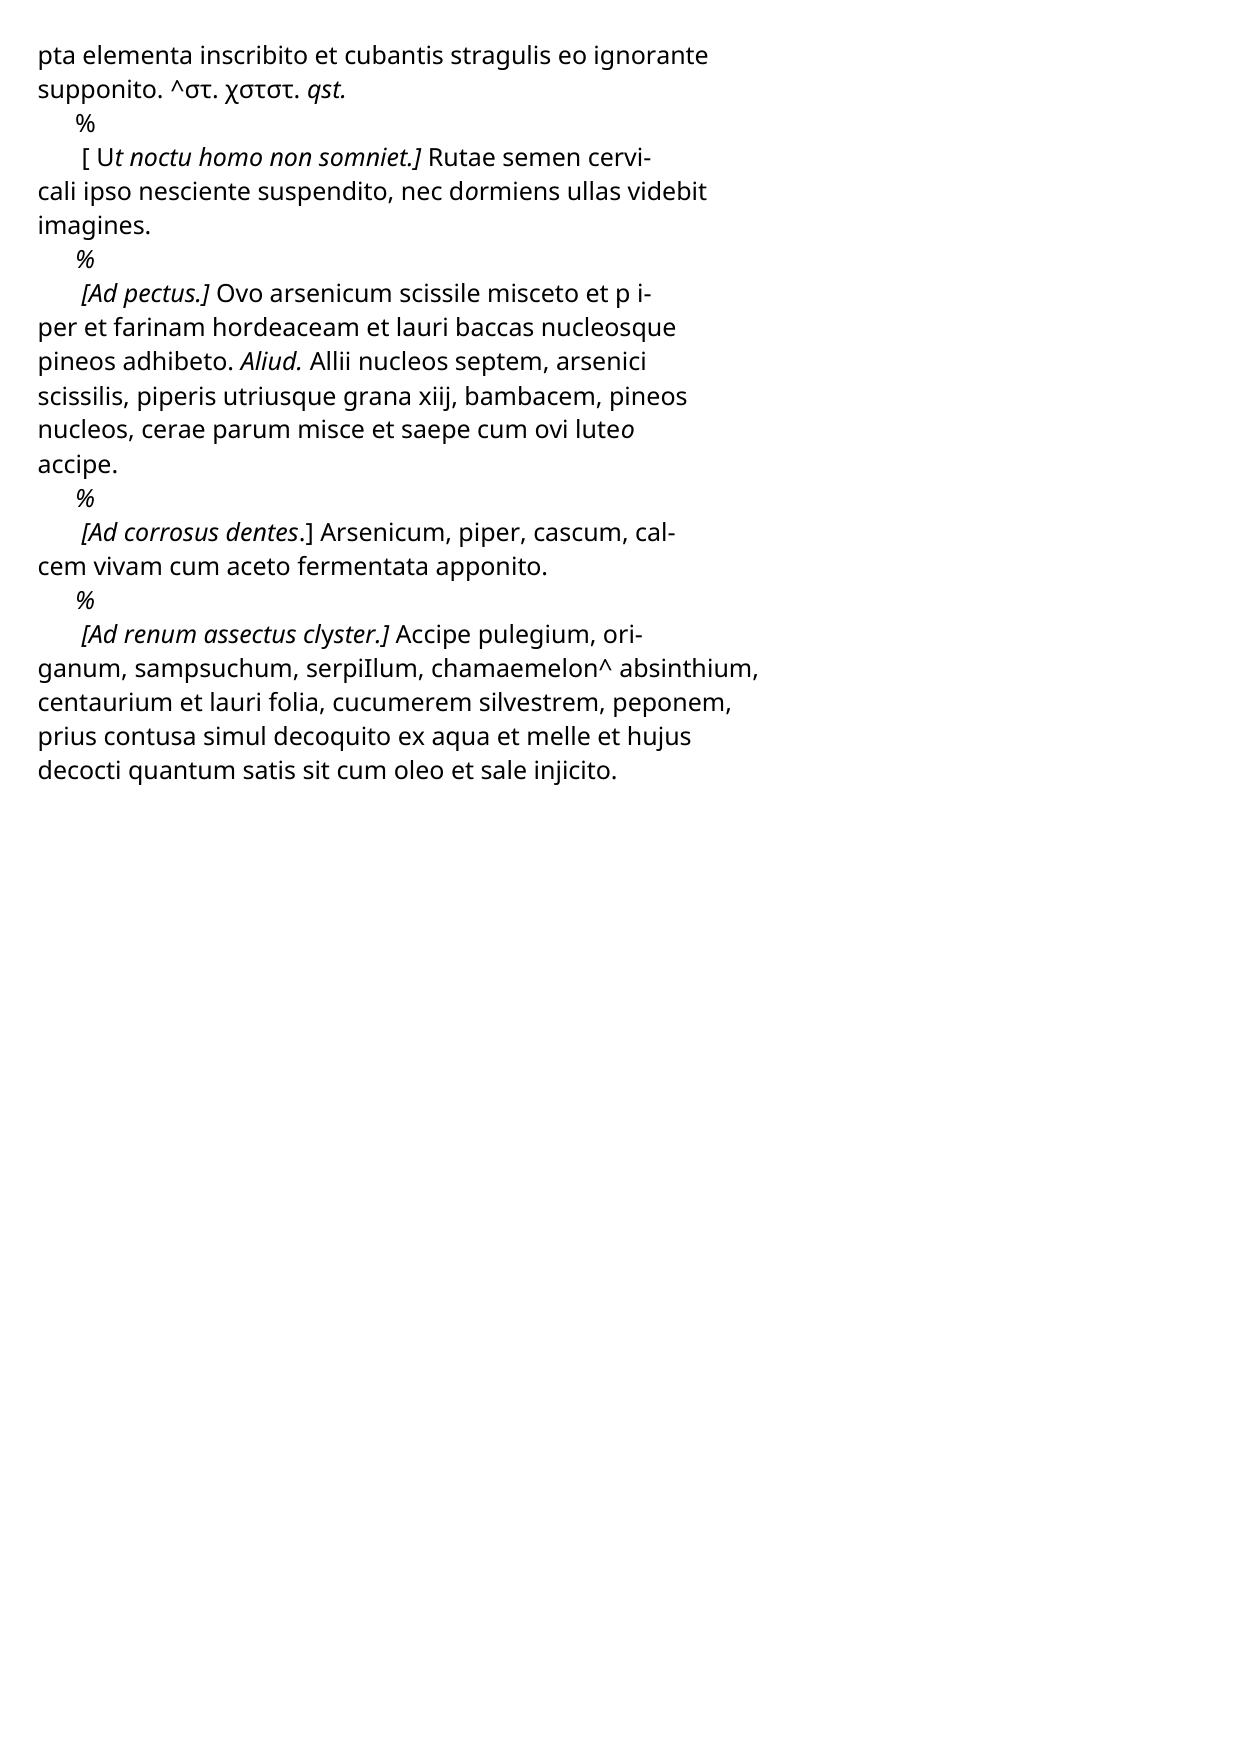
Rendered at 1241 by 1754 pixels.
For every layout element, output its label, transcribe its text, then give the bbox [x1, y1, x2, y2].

text [Ad renum assectus clyster.] Accipe pulegium, ori- ganum, sampsuchum, serpiIlum, chamaemelon^ absinthium, centaurium et lauri folia, cucumerem silvestrem, peponem, prius contusa simul decoquito ex aqua et melle et hujus decocti quantum satis sit cum oleo et sale injicito. [37, 617, 1203, 787]
text % [37, 582, 1203, 617]
text [ Ut noctu homo non somniet.] Rutae semen cervi- cali ipso nesciente suspendito, nec dormiens ullas videbit imagines. [37, 140, 1203, 242]
text % [37, 480, 1203, 514]
text % [37, 106, 1203, 140]
text % [37, 242, 1203, 276]
text [Ad corrosus dentes.] Arsenicum, piper, cascum, cal- cem vivam cum aceto fermentata apponito. [37, 514, 1203, 582]
text [Ad pectus.] Ovo arsenicum scissile misceto et p i- per et farinam hordeaceam et lauri baccas nucleosque pineos adhibeto. Aliud. Allii nucleos septem, arsenici scissilis, piperis utriusque grana xiij, bambacem, pineos nucleos, cerae parum misce et saepe cum ovi luteo accipe. [37, 276, 1203, 480]
text pta elementa inscribito et cubantis stragulis eo ignorante supponito. ^στ. χστστ. qst. [37, 37, 1203, 106]
